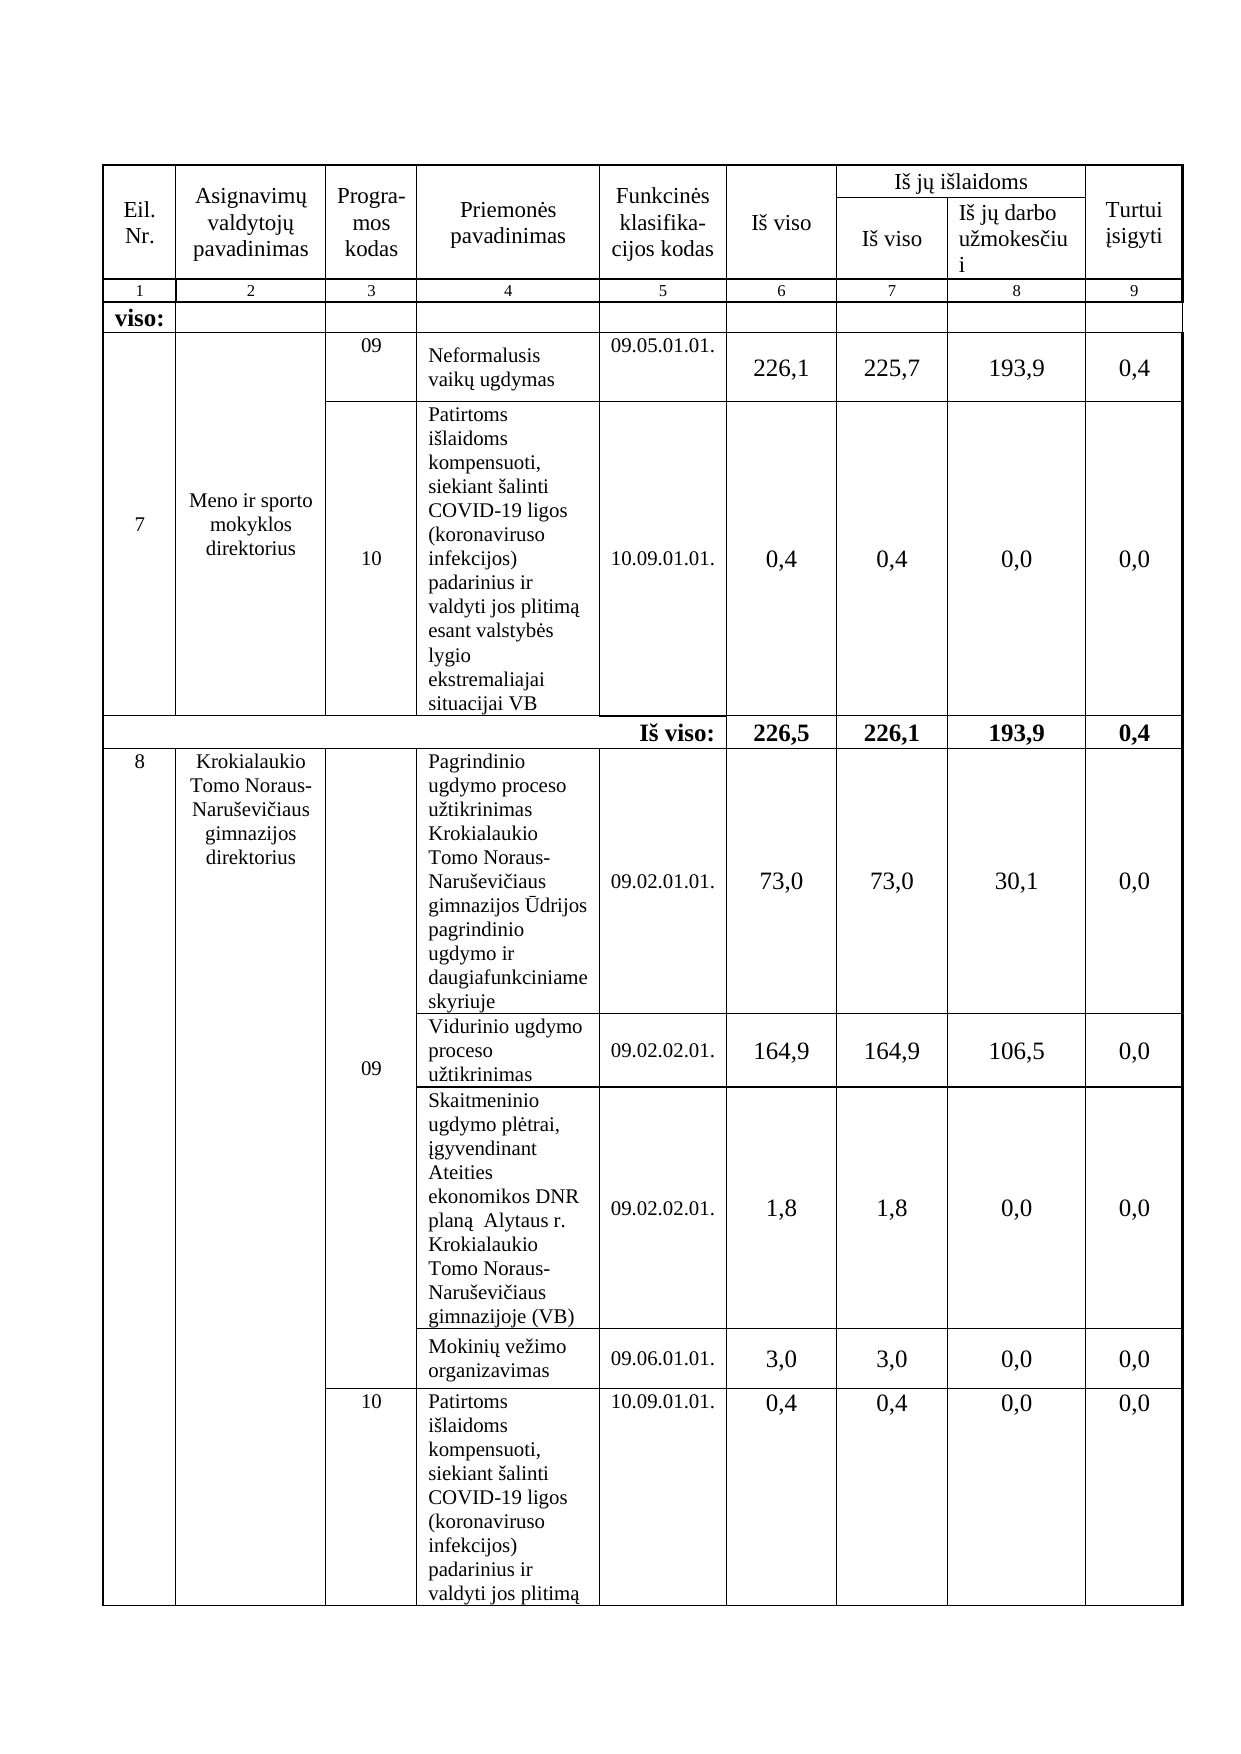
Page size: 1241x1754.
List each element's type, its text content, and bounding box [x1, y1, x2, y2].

table_cell 0,0 [948, 1329, 1085, 1387]
table_cell 09.02.02.01. [600, 1014, 726, 1086]
table_cell 3 [326, 280, 416, 301]
table_cell 73,0 [837, 749, 947, 1013]
table_cell 4 [417, 280, 599, 301]
table_cell 09.06.01.01. [600, 1329, 726, 1387]
table_cell 225,7 [837, 333, 947, 401]
table_cell 10.09.01.01. [600, 1389, 726, 1605]
table_cell 0,4 [837, 1389, 947, 1605]
table_cell Iš viso [837, 198, 947, 278]
table_cell 106,5 [948, 1014, 1085, 1086]
table_cell 0,0 [948, 402, 1085, 715]
table_cell 0,0 [1086, 749, 1181, 1013]
table_cell 5 [600, 280, 726, 301]
table_cell 1,8 [837, 1088, 947, 1328]
table_header Eil. Nr. [104, 166, 175, 278]
table_cell Mokinių vežimo organizavimas [417, 1329, 599, 1387]
table_cell 8 [104, 749, 175, 1605]
table_cell [948, 303, 1085, 332]
table_cell 0,4 [837, 402, 947, 715]
table_cell 226,5 [727, 716, 836, 747]
table_cell 0,0 [1086, 402, 1181, 715]
table_cell 7 [837, 280, 947, 301]
table_cell 226,1 [837, 716, 947, 747]
table_cell 0,4 [1086, 333, 1181, 401]
table_cell 193,9 [948, 716, 1085, 747]
table_cell 0,0 [1086, 1389, 1181, 1605]
table_cell 1,8 [727, 1088, 836, 1328]
table_cell Pagrindinio ugdymo proceso užtikrinimas Krokialaukio Tomo Noraus-Naruševičiaus gimnazijos Ūdrijos pagrindinio ugdymo ir daugiafunkciniame skyriuje [417, 749, 599, 1013]
table_cell [326, 303, 416, 332]
table_cell [837, 303, 947, 332]
table_cell [727, 303, 836, 332]
table_cell 0,4 [1086, 716, 1181, 747]
table_cell 0,0 [1086, 1088, 1181, 1328]
table_cell [1086, 303, 1182, 332]
table_cell 0,0 [948, 1088, 1085, 1328]
table_cell 0,4 [727, 1389, 836, 1605]
table_header Turtui įsigyti [1086, 166, 1181, 278]
table_header Funkcinės klasifika-cijos kodas [600, 166, 726, 278]
table_cell 10 [326, 1389, 416, 1605]
table_cell 09.02.02.01. [600, 1088, 726, 1328]
table_cell Patirtoms išlaidoms kompensuoti, siekiant šalinti COVID-19 ligos (koronaviruso infekcijos) padarinius ir valdyti jos plitimą esant valstybės lygio ekstremaliajai situacijai VB [417, 402, 599, 715]
table_cell 0,0 [948, 1389, 1085, 1605]
table_cell 0,4 [727, 402, 836, 715]
table_cell Skaitmeninio ugdymo plėtrai, įgyvendinant Ateities ekonomikos DNR planą Alytaus r. Krokialaukio Tomo Noraus-Naruševičiaus gimnazijoje (VB) [417, 1088, 599, 1328]
table_cell 7 [104, 333, 175, 715]
table_cell 10.09.01.01. [600, 402, 726, 715]
table_cell 2 [177, 280, 325, 301]
table_cell 09 [326, 749, 416, 1387]
table_cell Vidurinio ugdymo proceso užtikrinimas [417, 1014, 599, 1086]
table_cell 3,0 [727, 1329, 836, 1387]
table_cell 09 [326, 333, 416, 401]
table_cell 6 [727, 280, 836, 301]
table_cell Neformalusis vaikų ugdymas [417, 333, 599, 401]
table_cell Patirtoms išlaidoms kompensuoti, siekiant šalinti COVID-19 ligos (koronaviruso infekcijos) padarinius ir valdyti jos plitimą [417, 1389, 599, 1605]
table_cell Meno ir sporto mokyklos direktorius [176, 333, 325, 715]
table_cell Iš viso: [104, 716, 726, 747]
table_header Iš jų išlaidoms [837, 166, 1085, 197]
table_cell Iš jų darbo užmokesčiui [948, 198, 1085, 278]
table_cell 73,0 [727, 749, 836, 1013]
table_cell 30,1 [948, 749, 1085, 1013]
table_header Asignavimų valdytojų pavadinimas [176, 166, 325, 278]
table_cell Krokialaukio Tomo Noraus-Naruševičiaus gimnazijos direktorius [176, 749, 325, 1605]
table_cell 164,9 [837, 1014, 947, 1086]
table_cell 9 [1086, 280, 1181, 301]
table_cell 164,9 [727, 1014, 836, 1086]
table_cell 3,0 [837, 1329, 947, 1387]
table_header Progra-mos kodas [326, 166, 416, 278]
table_cell [176, 303, 325, 332]
table_cell 8 [948, 280, 1085, 301]
table_cell 10 [326, 402, 416, 715]
table_cell 09.02.01.01. [600, 749, 726, 1013]
table_header Iš viso [727, 166, 836, 278]
table_cell 09.05.01.01. [600, 333, 726, 401]
table_header Priemonės pavadinimas [417, 166, 599, 278]
table_cell [417, 303, 599, 332]
table_cell viso: [104, 303, 175, 332]
table_cell 226,1 [727, 333, 836, 401]
table_cell [600, 303, 726, 332]
table_cell 193,9 [948, 333, 1085, 401]
table_cell 1 [104, 280, 175, 301]
table_cell 0,0 [1086, 1014, 1181, 1086]
table_cell 0,0 [1086, 1329, 1181, 1387]
